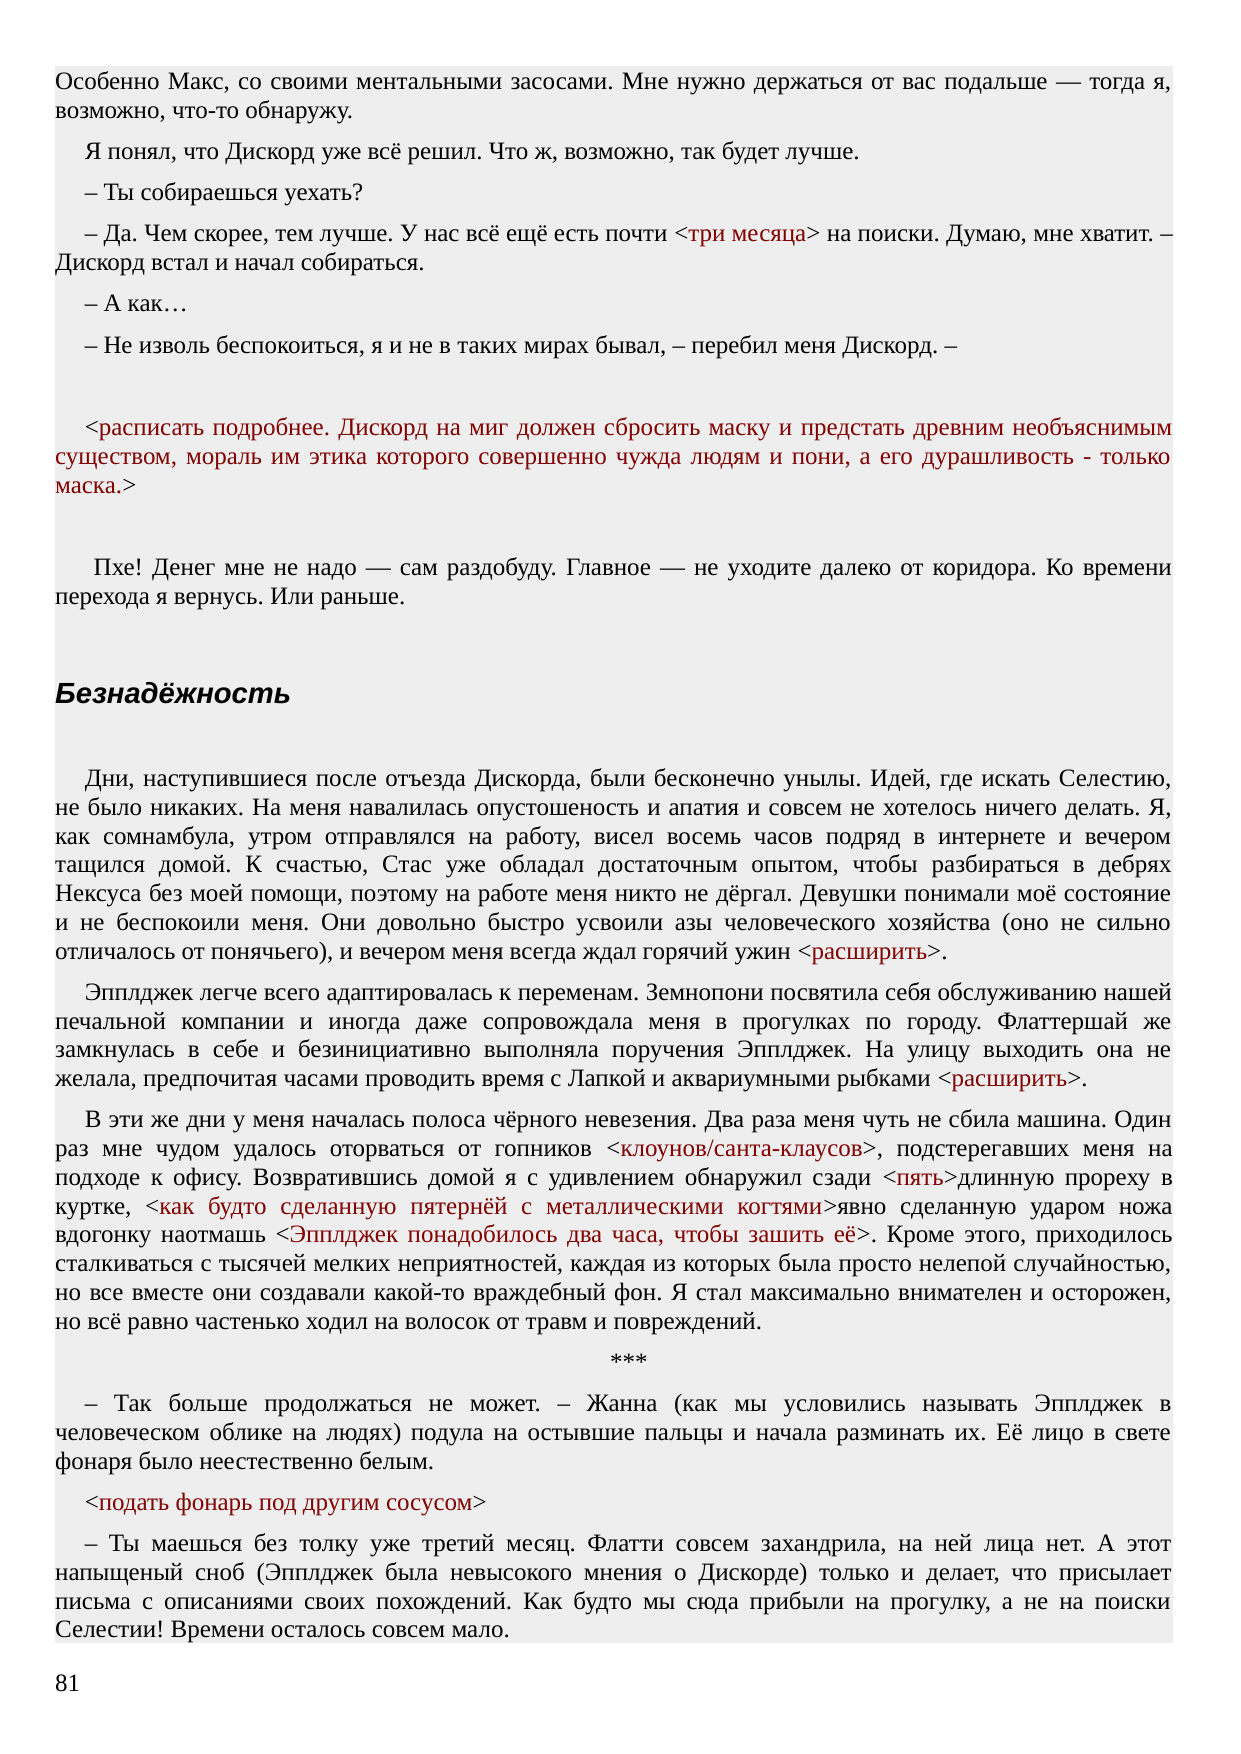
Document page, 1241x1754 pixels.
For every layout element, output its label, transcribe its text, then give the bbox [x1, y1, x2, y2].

text Дни, наступившиеся после отъезда Дискорда, были бесконечно унылы. Идей, где искать Селестию, не было никаких. На меня навалилась опустошеность и апатия и совсем не хотелось ничего делать. Я, как сомнамбула, утром отправлялся на работу, висел восемь часов подряд в интернете и вечером тащился домой. К счастью, Стас уже обладал достаточным опытом, чтобы разбираться в дебрях Нексуса без моей помощи, поэтому на работе меня никто не дёргал. Девушки понимали моё состояние и не беспокоили меня. Они довольно быстро усвоили азы человеческого хозяйства (оно не сильно отличалось от понячьего), и вечером меня всегда ждал горячий ужин <расширить>. [55, 763, 1173, 964]
subtitle Безнадёжность [55, 676, 1173, 709]
text – Ты собираешься уехать? [55, 177, 1173, 206]
text – Не изволь беспокоиться, я и не в таких мирах бывал, – перебил меня Дискорд. – [55, 330, 1173, 358]
text Я понял, что Дискорд уже всё решил. Что ж, возможно, так будет лучше. [55, 136, 1173, 165]
text <расписать подробнее. Дискорд на миг должен сбросить маску и предстать древним необъяснимым существом, мораль им этика которого совершенно чужда людям и пони, а его дурашливость - только маска.> [55, 412, 1173, 498]
text – Так больше продолжаться не может. – Жанна (как мы условились называть Эпплджек в человеческом облике на людях) подула на остывшие пальцы и начала разминать их. Её лицо в свете фонаря было неестественно белым. [55, 1388, 1173, 1474]
text – Да. Чем скорее, тем лучше. У нас всё ещё есть почти <три месяца> на поиски. Думаю, мне хватит. – Дискорд встал и начал собираться. [55, 218, 1173, 276]
text Особенно Макс, со своими ментальными засосами. Мне нужно держаться от вас подальше — тогда я, возможно, что-то обнаружу. [55, 66, 1173, 123]
text В эти же дни у меня началась полоса чёрного невезения. Два раза меня чуть не сбила машина. Один раз мне чудом удалось оторваться от гопников <клоунов/санта-клаусов>, подстерегавших меня на подходе к офису. Возвратившись домой я с удивлением обнаружил сзади <пять>длинную прореху в куртке, <как будто сделанную пятернёй с металлическими когтями>явно сделанную ударом ножа вдогонку наотмашь <Эпплджек понадобилось два часа, чтобы зашить её>. Кроме этого, приходилось сталкиваться с тысячей мелких неприятностей, каждая из которых была просто нелепой случайностью, но все вместе они создавали какой-то враждебный фон. Я стал максимально внимателен и осторожен, но всё равно частенько ходил на волосок от травм и повреждений. [55, 1104, 1173, 1334]
text – А как… [55, 288, 1173, 317]
text <подать фонарь под другим сосусом> [55, 1487, 1173, 1516]
text *** [55, 1347, 1173, 1376]
text Эпплджек легче всего адаптировалась к переменам. Земнопони посвятила себя обслуживанию нашей печальной компании и иногда даже сопровождала меня в прогулках по городу. Флаттершай же замкнулась в себе и безинициативно выполняла поручения Эпплджек. На улицу выходить она не желала, предпочитая часами проводить время с Лапкой и аквариумными рыбками <расширить>. [55, 977, 1173, 1092]
text – Ты маешься без толку уже третий месяц. Флатти совсем захандрила, на ней лица нет. А этот напыщеный сноб (Эпплджек была невысокого мнения о Дискорде) только и делает, что присылает письма с описаниями своих похождений. Как будто мы сюда прибыли на прогулку, а не на поиски Селестии! Времени осталось совсем мало. [55, 1528, 1173, 1643]
text Пхе! Денег мне не надо — сам раздобуду. Главное — не уходите далеко от коридора. Ко времени перехода я вернусь. Или раньше. [55, 552, 1173, 610]
